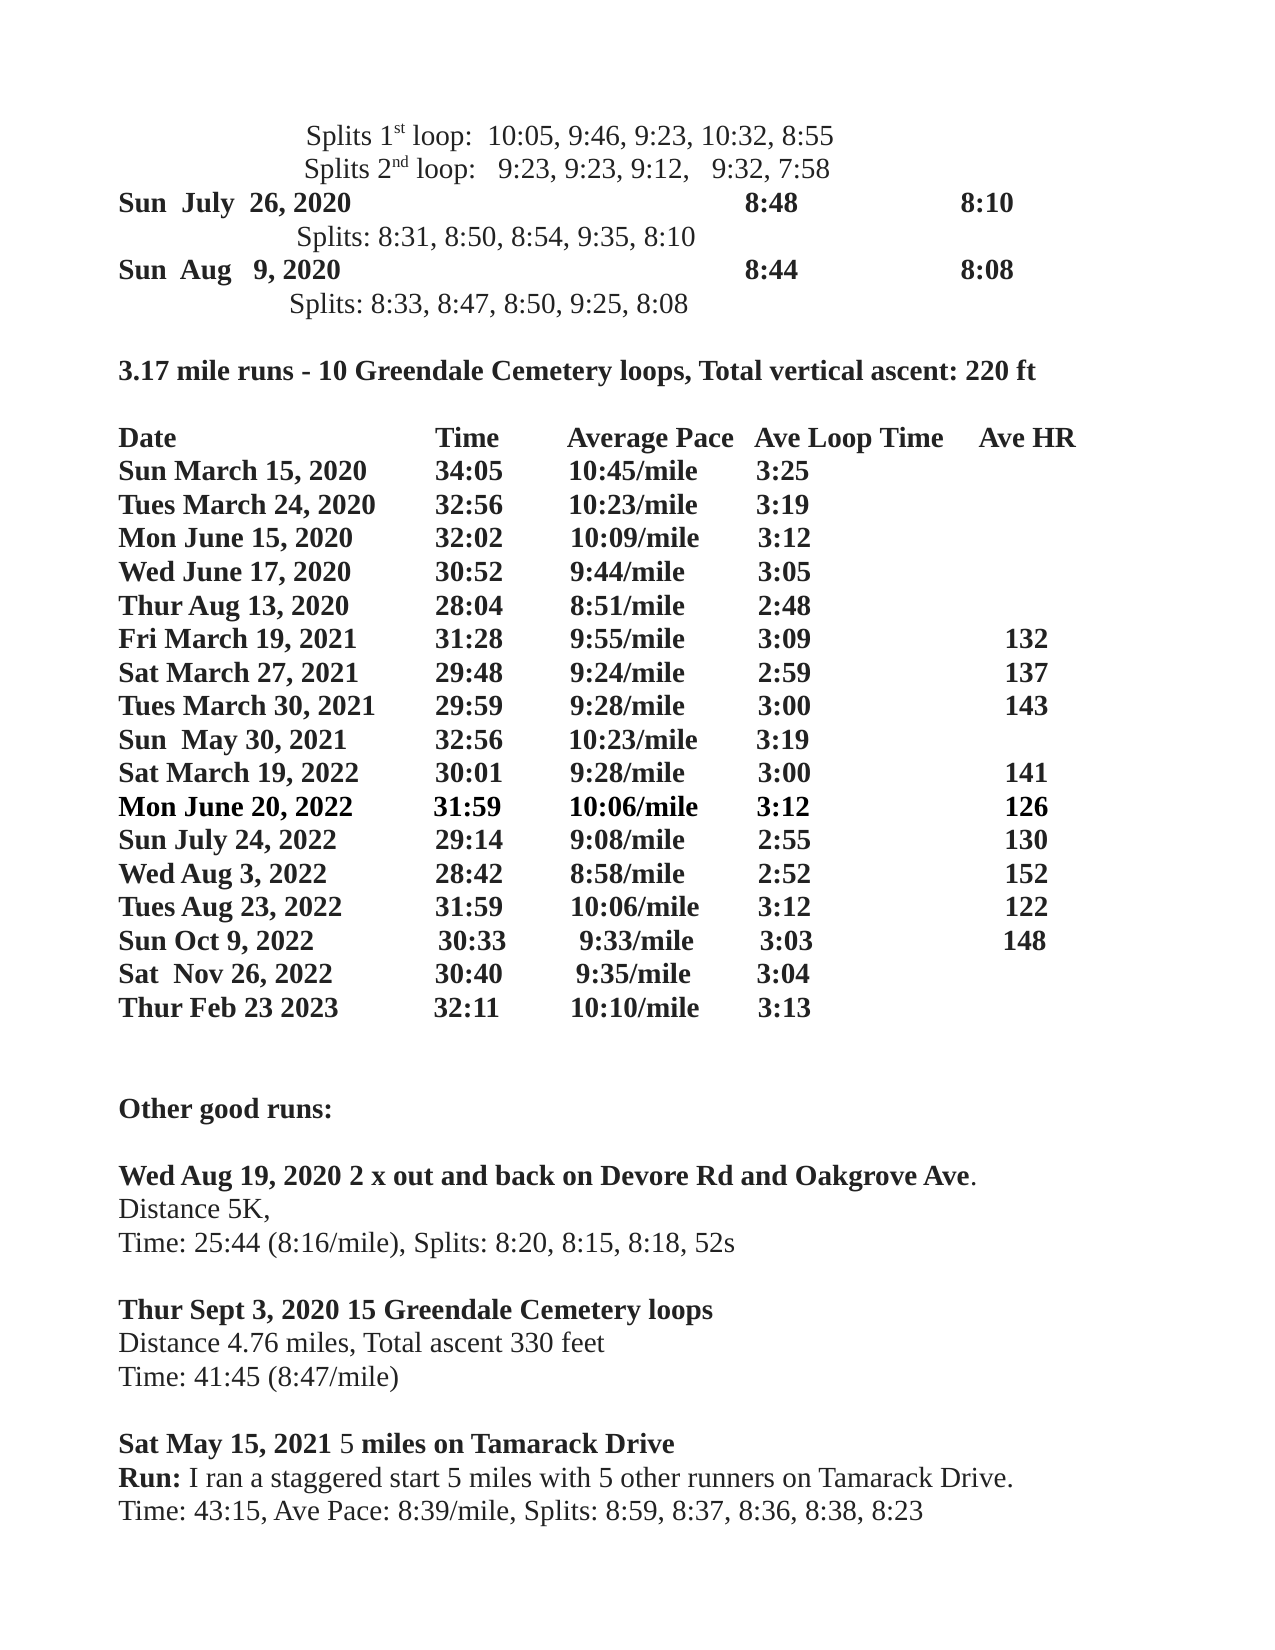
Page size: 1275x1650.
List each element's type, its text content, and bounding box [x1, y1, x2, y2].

text Tues March 24, 2020 32:56 10:23/mile 3:19 [118, 487, 1161, 521]
text Wed Aug 3, 2022 28:42 8:58/mile 2:52 152 [118, 856, 1161, 889]
text Sat March 19, 2022 30:01 9:28/mile 3:00 141 [118, 755, 1161, 789]
text Wed Aug 19, 2020 2 x out and back on Devore Rd and Oakgrove Ave. [118, 1158, 1161, 1191]
text Sat March 27, 2021 29:48 9:24/mile 2:59 137 [118, 655, 1161, 688]
text Fri March 19, 2021 31:28 9:55/mile 3:09 132 [118, 621, 1161, 655]
text Sun May 30, 2021 32:56 10:23/mile 3:19 [118, 722, 1161, 755]
text Wed June 17, 2020 30:52 9:44/mile 3:05 [118, 554, 1161, 588]
text Tues March 30, 2021 29:59 9:28/mile 3:00 143 [118, 688, 1161, 722]
text Sun July 26, 2020 8:48 8:10 Splits: 8:31, 8:50, 8:54, 9:35, 8:10 [118, 185, 1161, 252]
text Tues Aug 23, 2022 31:59 10:06/mile 3:12 122 [118, 889, 1161, 923]
text Sun March 15, 2020 34:05 10:45/mile 3:25 [118, 453, 1161, 487]
text Splits 1st loop: 10:05, 9:46, 9:23, 10:32, 8:55 [118, 118, 1161, 152]
text Time: 43:15, Ave Pace: 8:39/mile, Splits: 8:59, 8:37, 8:36, 8:38, 8:23 [118, 1493, 1161, 1527]
text Splits 2nd loop: 9:23, 9:23, 9:12, 9:32, 7:58 [118, 152, 1161, 185]
text Thur Sept 3, 2020 15 Greendale Cemetery loops [118, 1292, 1161, 1326]
list 3.17 mile runs - 10 Greendale Cemetery loops, Total vertical ascent: 220 ft [118, 353, 1161, 386]
text Distance 5K, [118, 1191, 1161, 1225]
text Sun July 24, 2022 29:14 9:08/mile 2:55 130 [118, 822, 1161, 856]
text Sun Aug 9, 2020 8:44 8:08 Splits: 8:33, 8:47, 8:50, 9:25, 8:08 [118, 252, 1161, 319]
text Other good runs: [118, 1091, 1161, 1124]
text Mon June 15, 2020 32:02 10:09/mile 3:12 [118, 521, 1161, 554]
text Sun Oct 9, 2022 30:33 9:33/mile 3:03 148 [118, 923, 1161, 957]
text Thur Feb 23 2023 32:11 10:10/mile 3:13 [118, 990, 1161, 1024]
text Time: 25:44 (8:16/mile), Splits: 8:20, 8:15, 8:18, 52s [118, 1225, 1161, 1258]
text Mon June 20, 2022 31:59 10:06/mile 3:12 126 [118, 789, 1157, 822]
text Thur Aug 13, 2020 28:04 8:51/mile 2:48 [118, 588, 1161, 621]
text Sat May 15, 2021 5 miles on Tamarack Drive [118, 1426, 1161, 1460]
text Distance 4.76 miles, Total ascent 330 feet [118, 1326, 1161, 1359]
text Run: I ran a staggered start 5 miles with 5 other runners on Tamarack Drive. [118, 1460, 1161, 1493]
text Date Time Average Pace Ave Loop Time Ave HR [118, 420, 1161, 453]
text Time: 41:45 (8:47/mile) [118, 1359, 1161, 1393]
text Sat Nov 26, 2022 30:40 9:35/mile 3:04 [118, 957, 1161, 990]
